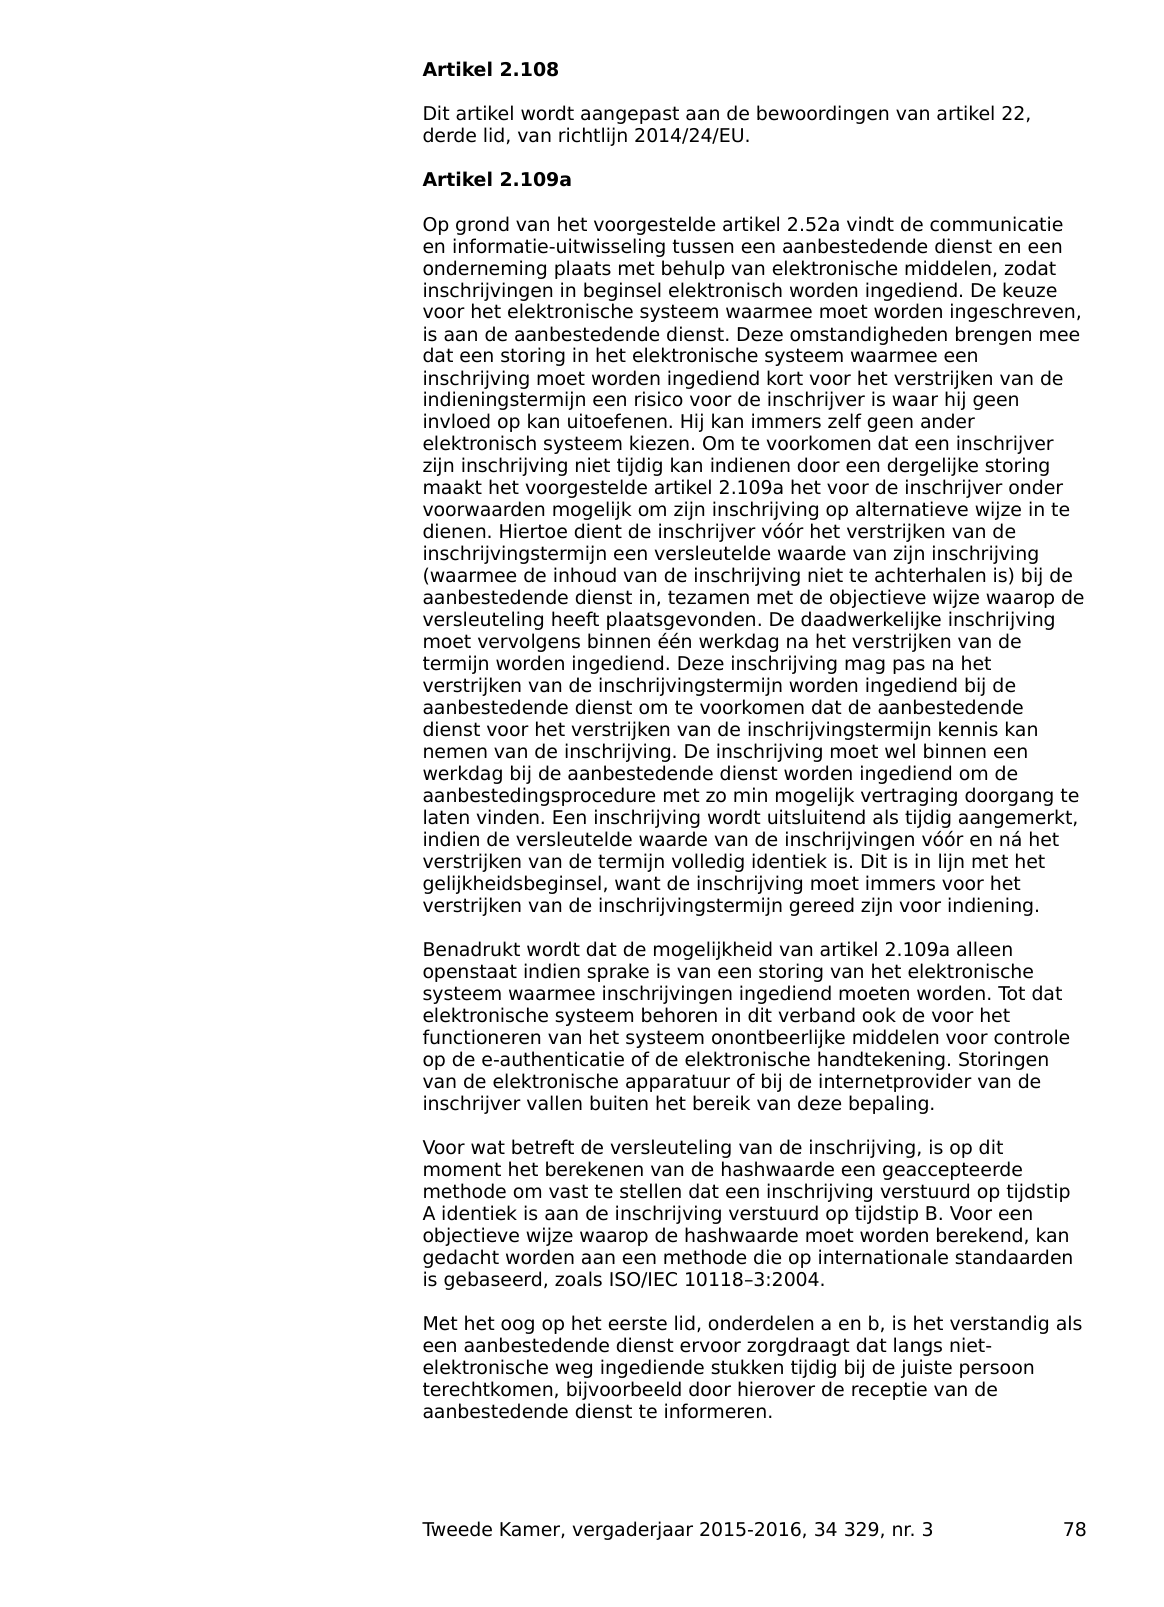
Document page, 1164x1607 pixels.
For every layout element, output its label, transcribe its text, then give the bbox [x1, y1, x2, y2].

text Benadrukt wordt dat de mogelijkheid van artikel 2.109a alleen openstaat indien sprake is van een storing van het elektronische systeem waarmee inschrijvingen ingediend moeten worden. Tot dat elektronische systeem behoren in dit verband ook de voor het functioneren van het systeem onontbeerlijke middelen voor controle op de e-authenticatie of de elektronische handtekening. Storingen van de elektronische apparatuur of bij de internetprovider van de inschrijver vallen buiten het bereik van deze bepaling. [422, 939, 1087, 1115]
subtitle Artikel 2.109a [422, 169, 1087, 191]
text Op grond van het voorgestelde artikel 2.52a vindt de communicatie en informatie-uitwisseling tussen een aanbestedende dienst en een onderneming plaats met behulp van elektronische middelen, zodat inschrijvingen in beginsel elektronisch worden ingediend. De keuze voor het elektronische systeem waarmee moet worden ingeschreven, is aan de aanbestedende dienst. Deze omstandigheden brengen mee dat een storing in het elektronische systeem waarmee een inschrijving moet worden ingediend kort voor het verstrijken van de indieningstermijn een risico voor de inschrijver is waar hij geen invloed op kan uitoefenen. Hij kan immers zelf geen ander elektronisch systeem kiezen. Om te voorkomen dat een inschrijver zijn inschrijving niet tijdig kan indienen door een dergelijke storing maakt het voorgestelde artikel 2.109a het voor de inschrijver onder voorwaarden mogelijk om zijn inschrijving op alternatieve wijze in te dienen. Hiertoe dient de inschrijver vóór het verstrijken van de inschrijvingstermijn een versleutelde waarde van zijn inschrijving (waarmee de inhoud van de inschrijving niet te achterhalen is) bij de aanbestedende dienst in, tezamen met de objectieve wijze waarop de versleuteling heeft plaatsgevonden. De daadwerkelijke inschrijving moet vervolgens binnen één werkdag na het verstrijken van de termijn worden ingediend. Deze inschrijving mag pas na het verstrijken van de inschrijvingstermijn worden ingediend bij de aanbestedende dienst om te voorkomen dat de aanbestedende dienst voor het verstrijken van de inschrijvingstermijn kennis kan nemen van de inschrijving. De inschrijving moet wel binnen een werkdag bij de aanbestedende dienst worden ingediend om de aanbestedingsprocedure met zo min mogelijk vertraging doorgang te laten vinden. Een inschrijving wordt uitsluitend als tijdig aangemerkt, indien de versleutelde waarde van de inschrijvingen vóór en ná het verstrijken van de termijn volledig identiek is. Dit is in lijn met het gelijkheidsbeginsel, want de inschrijving moet immers voor het verstrijken van de inschrijvingstermijn gereed zijn voor indiening. [422, 213, 1087, 917]
text Met het oog op het eerste lid, onderdelen a en b, is het verstandig als een aanbestedende dienst ervoor zorgdraagt dat langs niet-elektronische weg ingediende stukken tijdig bij de juiste persoon terechtkomen, bijvoorbeeld door hierover de receptie van de aanbestedende dienst te informeren. [422, 1313, 1087, 1423]
text Voor wat betreft de versleuteling van de inschrijving, is op dit moment het berekenen van de hashwaarde een geaccepteerde methode om vast te stellen dat een inschrijving verstuurd op tijdstip A identiek is aan de inschrijving verstuurd op tijdstip B. Voor een objectieve wijze waarop de hashwaarde moet worden berekend, kan gedacht worden aan een methode die op internationale standaarden is gebaseerd, zoals ISO/IEC 10118–3:2004. [422, 1137, 1087, 1291]
text Dit artikel wordt aangepast aan de bewoordingen van artikel 22, derde lid, van richtlijn 2014/24/EU. [422, 103, 1087, 147]
subtitle Artikel 2.108 [422, 59, 1087, 81]
